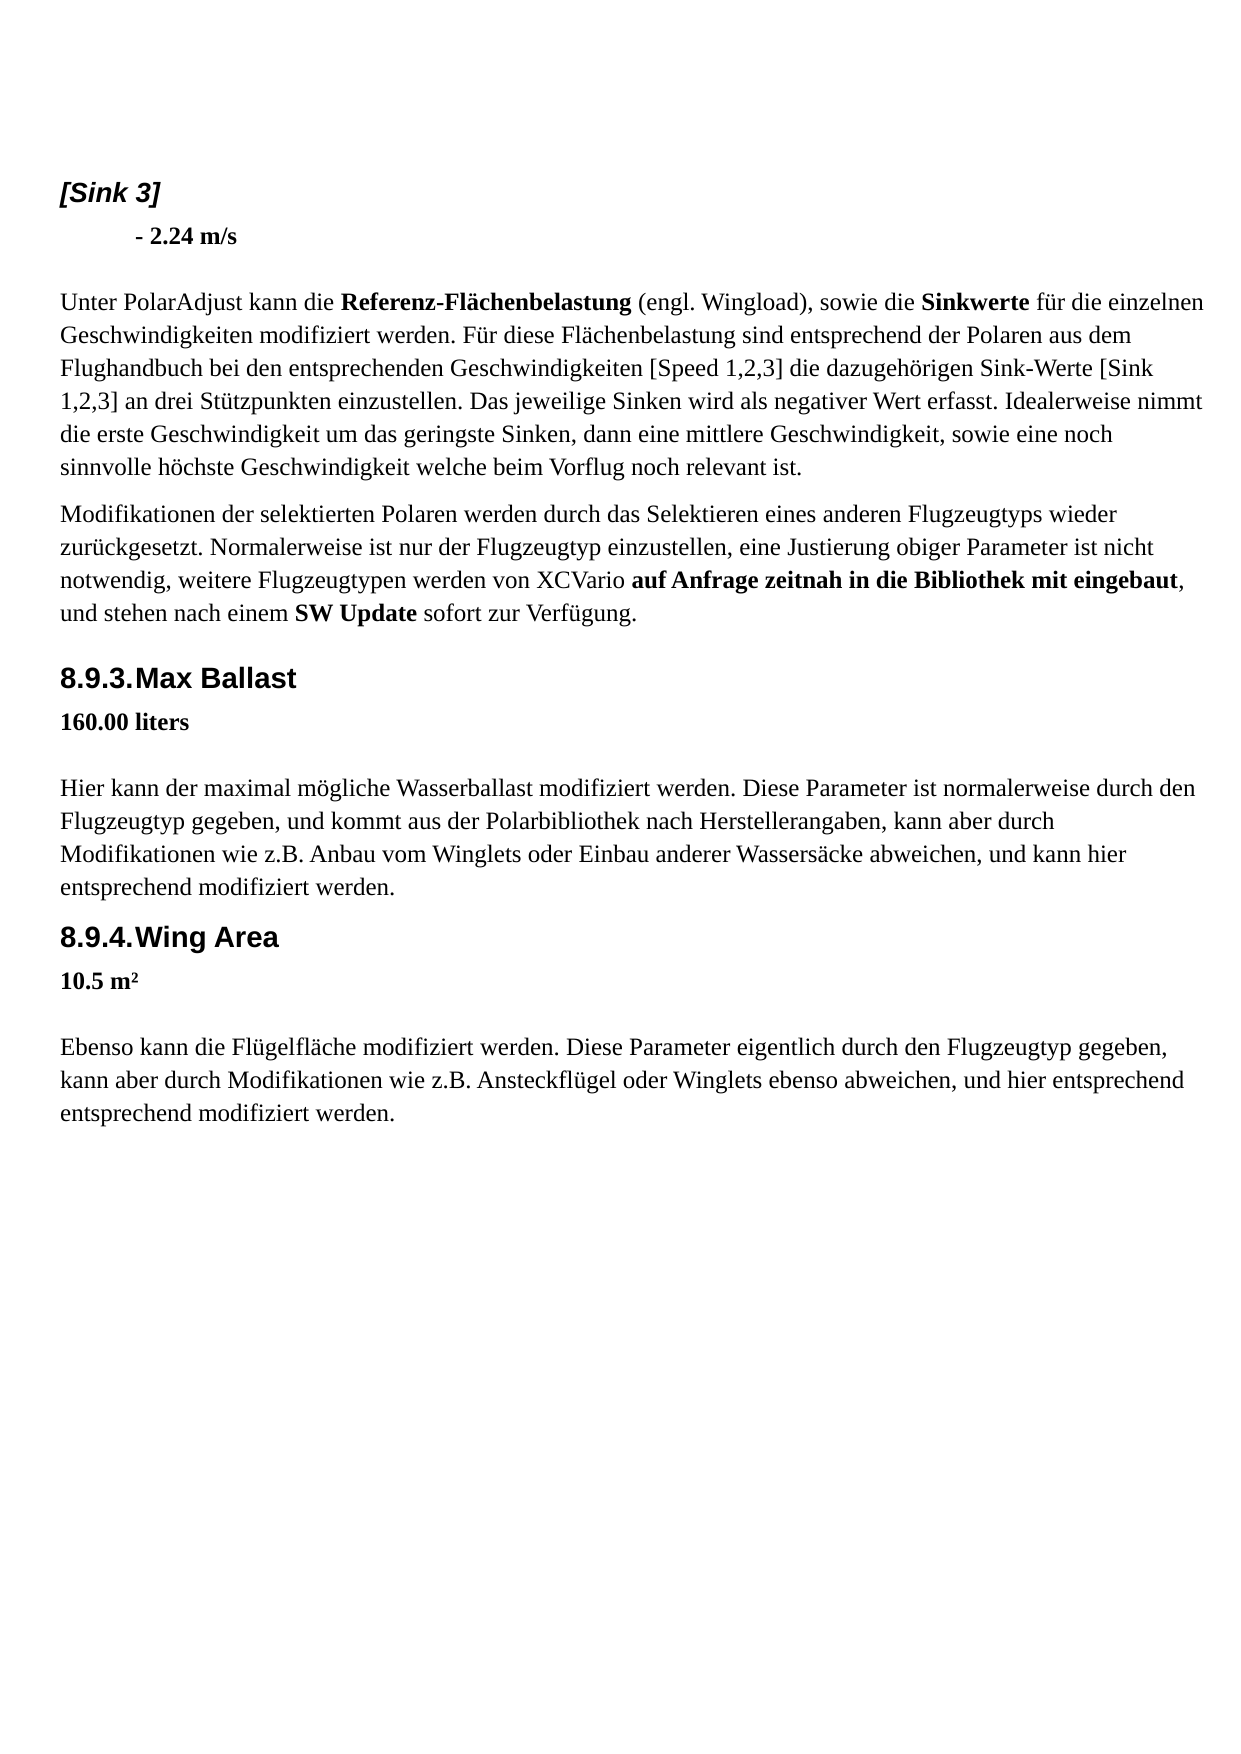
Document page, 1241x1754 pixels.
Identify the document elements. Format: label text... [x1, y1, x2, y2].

text Hier kann der maximal mögliche Wasserballast modifiziert werden. Diese Parameter ist normalerweise durch den Flugzeugtyp gegeben, und kommt aus der Polarbibliothek nach Herstellerangaben, kann aber durch Modifikationen wie z.B. Anbau vom Winglets oder Einbau anderer Wassersäcke abweichen, und kann hier entsprechend modifiziert werden. [60, 773, 1207, 901]
subtitle [Sink 3] [60, 176, 1207, 208]
text Modifikationen der selektierten Polaren werden durch das Selektieren eines anderen Flugzeugtyps wieder zurückgesetzt. Normalerweise ist nur der Flugzeugtyp einzustellen, eine Justierung obiger Parameter ist nicht notwendig, weitere Flugzeugtypen werden von XCVario auf Anfrage zeitnah in die Bibliothek mit eingebaut, und stehen nach einem SW Update sofort zur Verfügung. [60, 499, 1207, 627]
text 160.00 liters [60, 707, 1207, 736]
text Unter PolarAdjust kann die Referenz-Flächenbelastung (engl. Wingload), sowie die Sinkwerte für die einzelnen Geschwindigkeiten modifiziert werden. Für diese Flächenbelastung sind entsprechend der Polaren aus dem Flughandbuch bei den entsprechenden Geschwindigkeiten [Speed 1,2,3] die dazugehörigen Sink-Werte [Sink 1,2,3] an drei Stützpunkten einzustellen. Das jeweilige Sinken wird als negativer Wert erfasst. Idealerweise nimmt die erste Geschwindigkeit um das geringste Sinken, dann eine mittlere Geschwindigkeit, sowie eine noch sinnvolle höchste Geschwindigkeit welche beim Vorflug noch relevant ist. [60, 287, 1207, 481]
text - 2.24 m/s [60, 221, 1207, 249]
subtitle Max Ballast [60, 661, 1207, 694]
text 10.5 m² [60, 966, 1207, 995]
text Ebenso kann die Flügelfläche modifiziert werden. Diese Parameter eigentlich durch den Flugzeugtyp gegeben, kann aber durch Modifikationen wie z.B. Ansteckflügel oder Winglets ebenso abweichen, und hier entsprechend entsprechend modifiziert werden. [60, 1032, 1207, 1127]
subtitle Wing Area [60, 920, 1207, 953]
